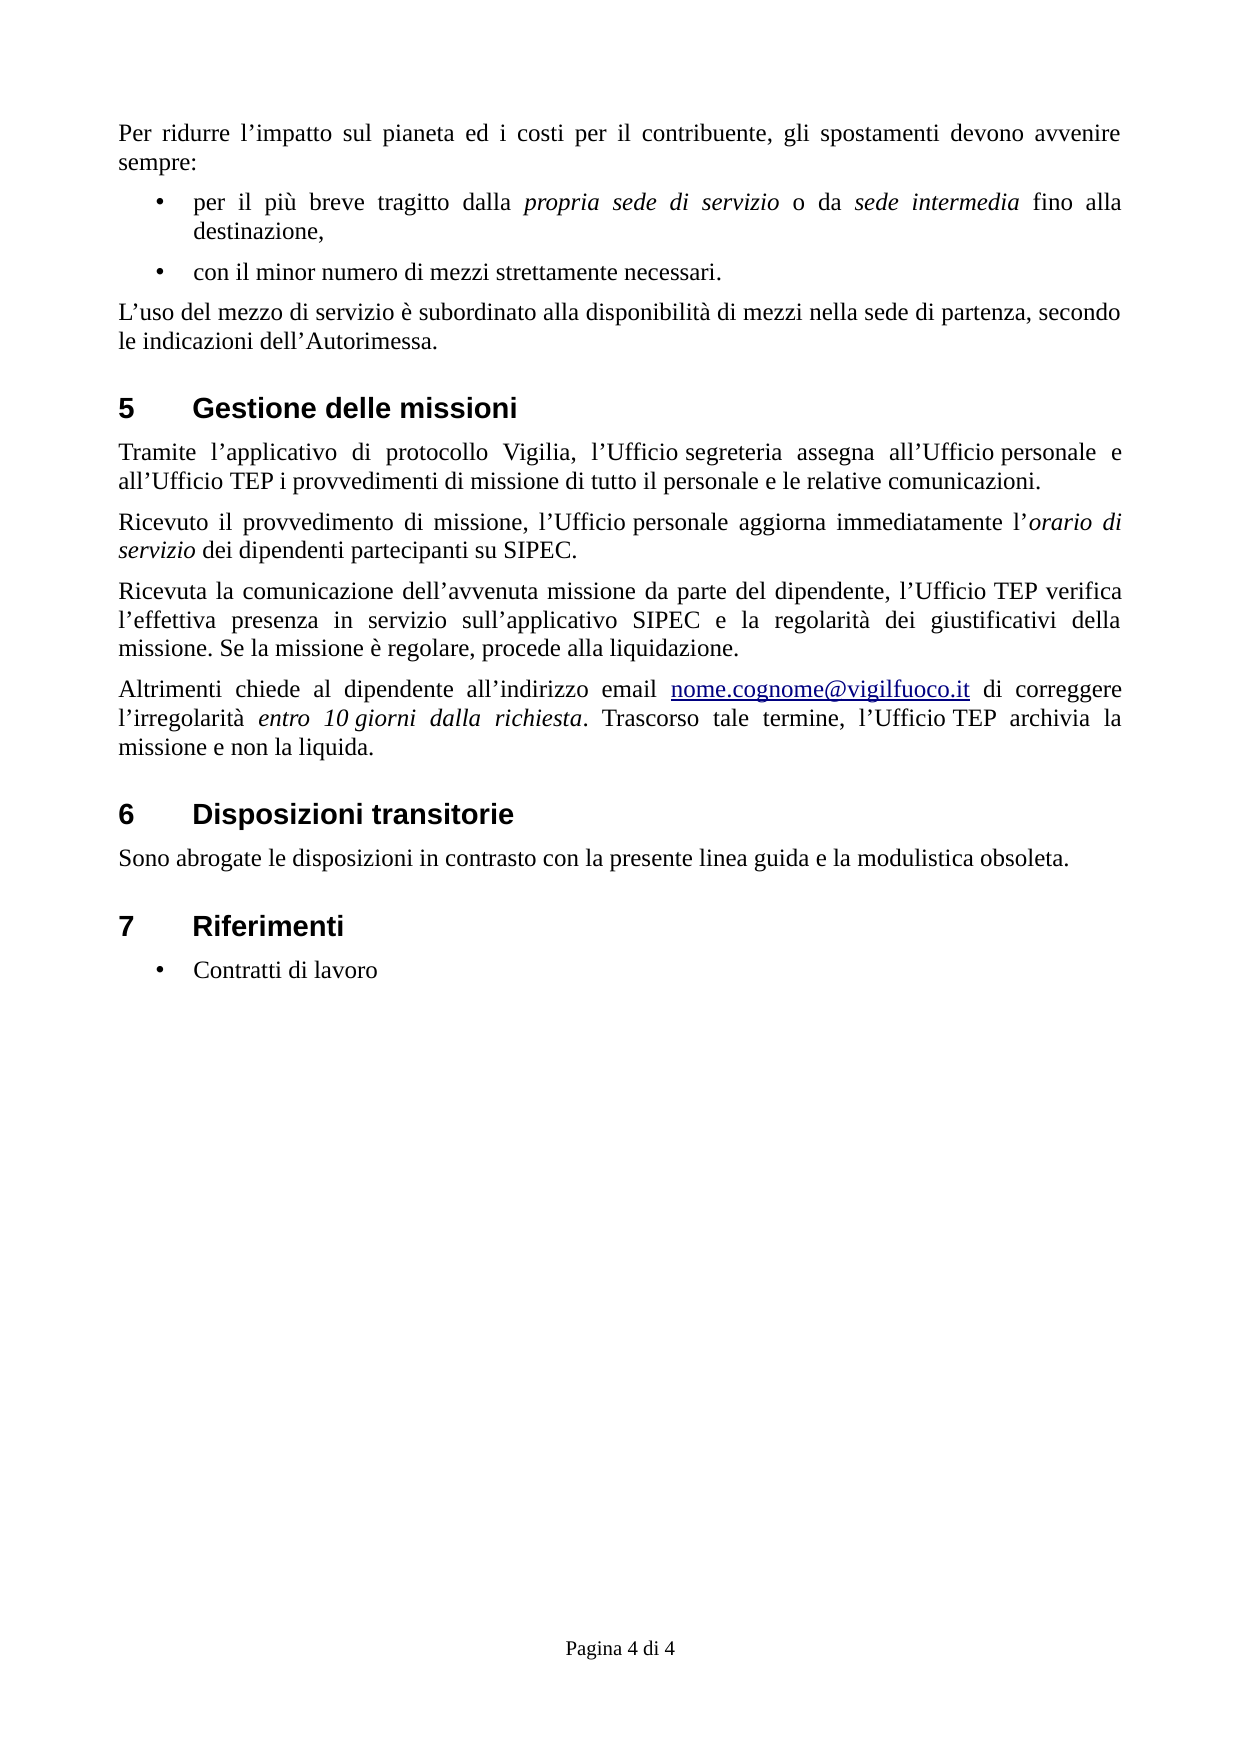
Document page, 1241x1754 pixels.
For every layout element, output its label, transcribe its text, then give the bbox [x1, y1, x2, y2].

subtitle Disposizioni transitorie [118, 797, 1122, 831]
text Altrimenti chiede al dipendente all’indirizzo email nome.cognome@vigilfuoco.it di correggere l’irregolarità entro 10 giorni dalla richiesta. Trascorso tale termine, l’Ufficio TEP archivia la missione e non la liquida. [118, 674, 1122, 760]
text Tramite l’applicativo di protocollo Vigilia, l’Ufficio segreteria assegna all’Ufficio personale e all’Ufficio TEP i provvedimenti di missione di tutto il personale e le relative comunicazioni. [118, 437, 1122, 495]
subtitle Riferimenti [118, 909, 1122, 942]
list Contratti di lavoro [156, 955, 1122, 983]
list con il minor numero di mezzi strettamente necessari. [156, 257, 1122, 285]
text Sono abrogate le disposizioni in contrasto con la presente linea guida e la modulistica obsoleta. [118, 843, 1122, 872]
subtitle Gestione delle missioni [118, 391, 1122, 425]
text Ricevuta la comunicazione dell’avvenuta missione da parte del dipendente, l’Ufficio TEP verifica l’effettiva presenza in servizio sull’applicativo SIPEC e la regolarità dei giustificativi della missione. Se la missione è regolare, procede alla liquidazione. [118, 576, 1122, 662]
list per il più breve tragitto dalla propria sede di servizio o da sede intermedia fino alla destinazione, [156, 187, 1122, 245]
text Per ridurre l’impatto sul pianeta ed i costi per il contribuente, gli spostamenti devono avvenire sempre: [118, 118, 1122, 176]
text Ricevuto il provvedimento di missione, l’Ufficio personale aggiorna immediatamente l’orario di servizio dei dipendenti partecipanti su SIPEC. [118, 507, 1122, 564]
text L’uso del mezzo di servizio è subordinato alla disponibilità di mezzi nella sede di partenza, secondo le indicazioni dell’Autorimessa. [118, 297, 1122, 355]
